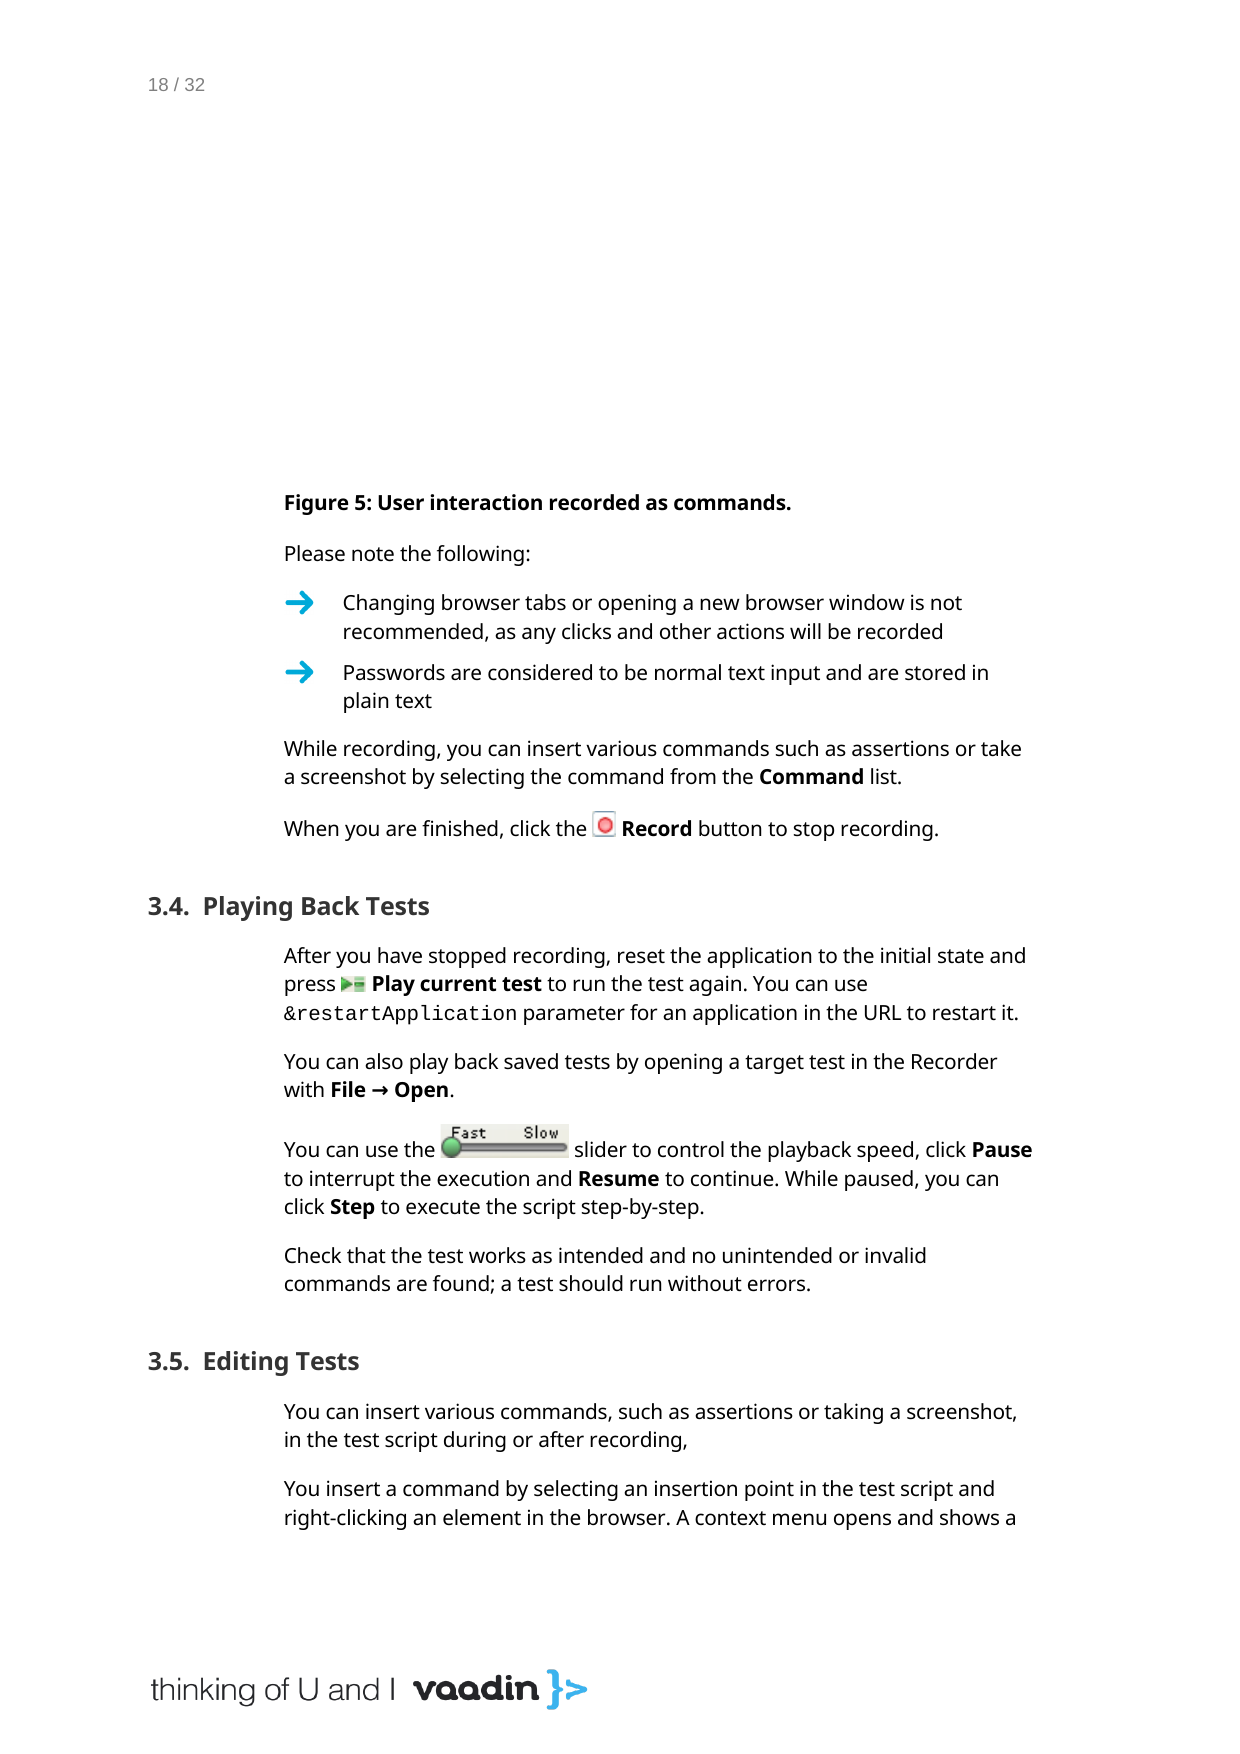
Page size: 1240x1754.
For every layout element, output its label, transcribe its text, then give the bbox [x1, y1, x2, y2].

picture [150, 1665, 590, 1712]
picture [341, 976, 366, 992]
list Passwords are considered to be normal text input and are stored in plain text [283, 658, 1033, 715]
subtitle Playing Back Tests [148, 888, 1033, 922]
text Figure 5: User interaction recorded as commands. [283, 488, 1033, 516]
picture [592, 811, 616, 837]
text After you have stopped recording, reset the application to the initial state and press Play current test to run the test again. You can use &restartApplication parameter for an application in the URL to restart it. [283, 941, 1033, 1027]
picture [304, 590, 314, 600]
text You can use the slider to control the playback speed, click Pause to interrupt the execution and Resume to continue. While paused, you can click Step to execute the script step-by-step. [283, 1125, 1033, 1221]
picture [304, 660, 314, 670]
text You can insert various commands, such as assertions or taking a screenshot, in the test script during or after recording, [283, 1397, 1033, 1454]
picture [284, 660, 303, 684]
picture [440, 1124, 569, 1158]
text While recording, you can insert various commands such as assertions or take a screenshot by selecting the command from the Command list. [283, 734, 1033, 791]
text You can also play back saved tests by opening a target test in the Recorder with File → Open. [283, 1047, 1033, 1104]
subtitle Editing Tests [148, 1344, 1033, 1378]
list Changing browser tabs or opening a new browser window is not recommended, as any clicks and other actions will be recorded [283, 588, 1033, 645]
text Check that the test works as intended and no unintended or invalid commands are found; a test should run without errors. [283, 1241, 1033, 1298]
text Please note the following: [283, 539, 1033, 568]
picture [304, 605, 314, 615]
picture [304, 674, 314, 684]
text You insert a command by selecting an insertion point in the test script and right-clicking an element in the browser. A context menu opens and shows a [283, 1474, 1033, 1531]
text When you are finished, click the Record button to stop recording. [283, 811, 1033, 842]
picture [284, 590, 304, 615]
